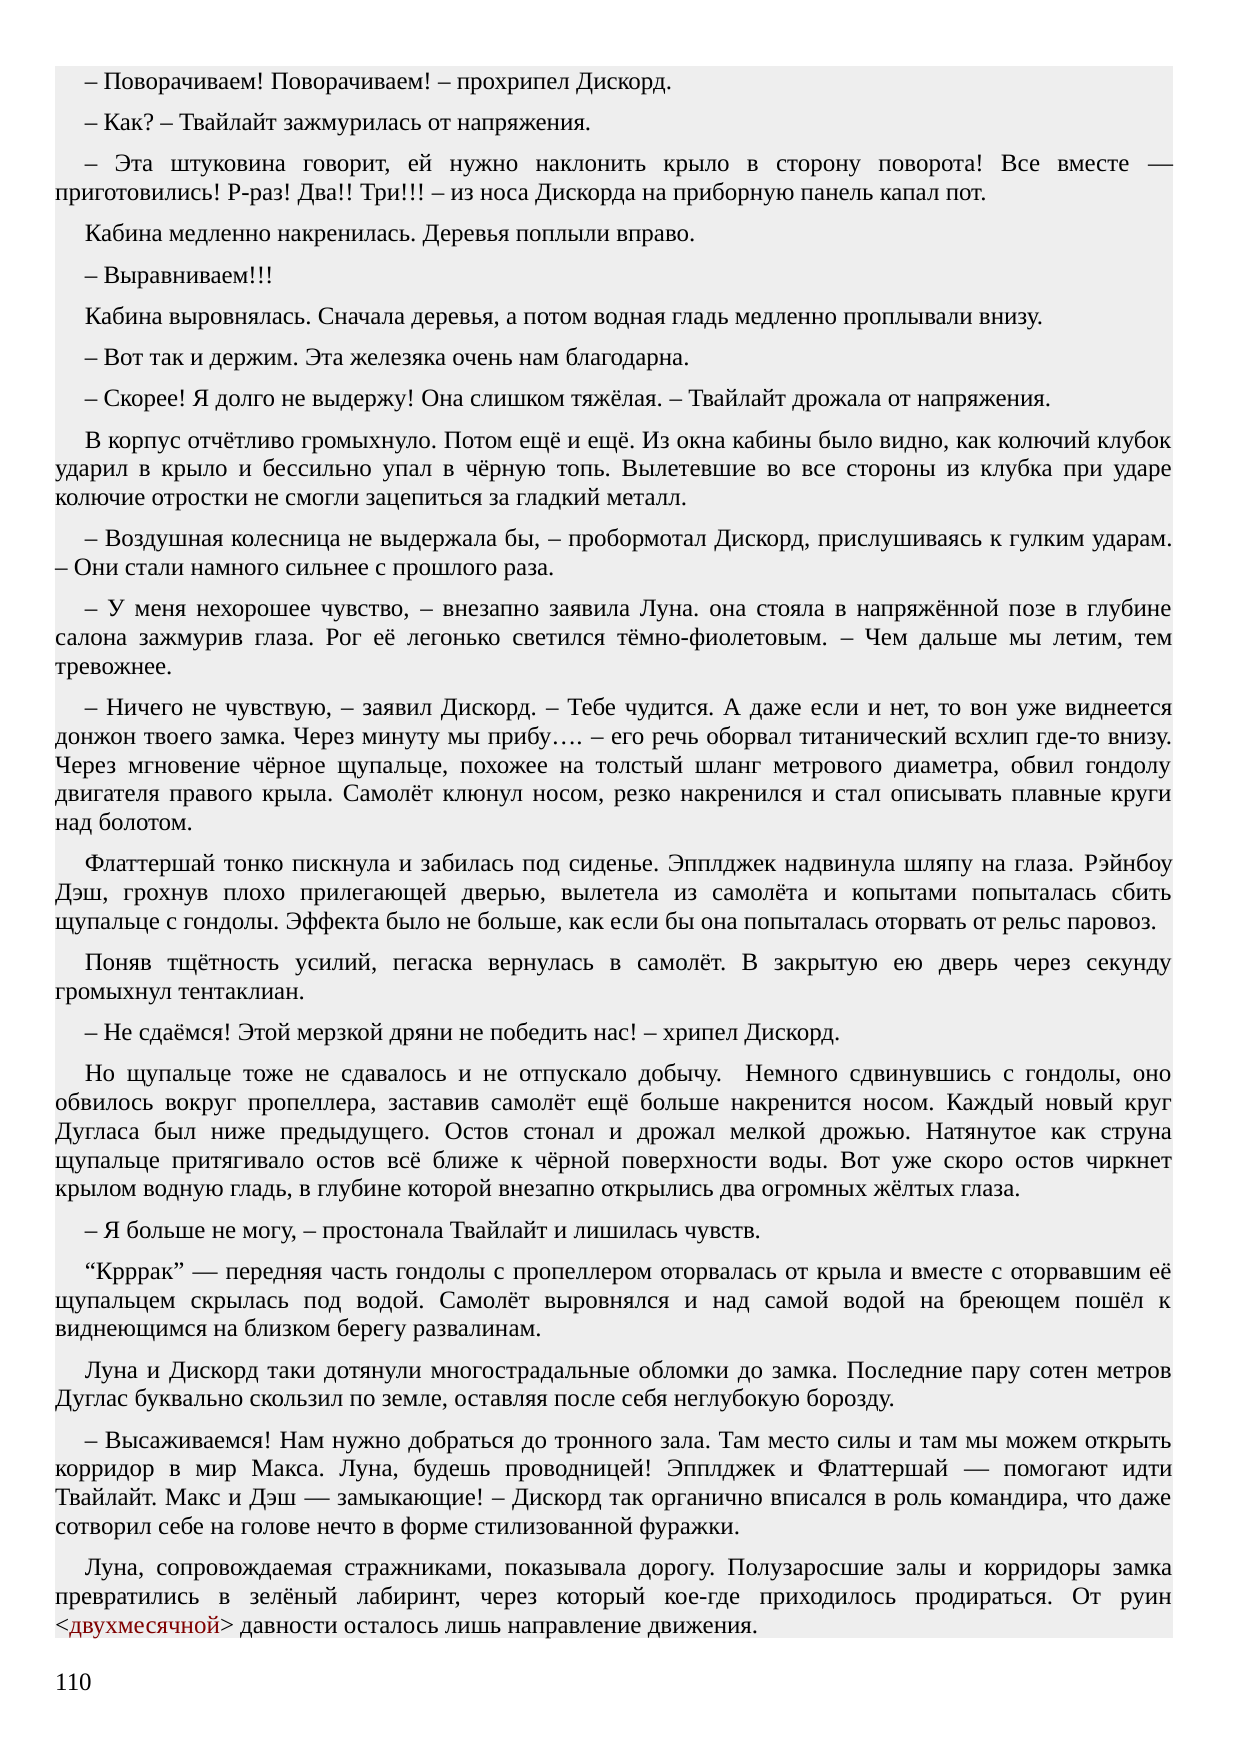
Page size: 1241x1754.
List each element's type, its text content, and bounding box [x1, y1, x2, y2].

text – Ничего не чувствую, – заявил Дискорд. – Тебе чудится. А даже если и нет, то вон уже виднеется донжон твоего замка. Через минуту мы прибу…. – его речь оборвал титанический всхлип где-то внизу. Через мгновение чёрное щупальце, похожее на толстый шланг метрового диаметра, обвил гондолу двигателя правого крыла. Самолёт клюнул носом, резко накренился и стал описывать плавные круги над болотом. [55, 692, 1173, 836]
text – У меня нехорошее чувство, – внезапно заявила Луна. она стояла в напряжённой позе в глубине салона зажмурив глаза. Рог её легонько светился тёмно-фиолетовым. – Чем дальше мы летим, тем тревожнее. [55, 593, 1173, 680]
text – Эта штуковина говорит, ей нужно наклонить крыло в сторону поворота! Все вместе — приготовились! Р-раз! Два!! Три!!! – из носа Дискорда на приборную панель капал пот. [55, 148, 1173, 206]
text Но щупальце тоже не сдавалось и не отпускало добычу. Немного сдвинувшись с гондолы, оно обвилось вокруг пропеллера, заставив самолёт ещё больше накренится носом. Каждый новый круг Дугласа был ниже предыдущего. Остов стонал и дрожал мелкой дрожью. Натянутое как струна щупальце притягивало остов всё ближе к чёрной поверхности воды. Вот уже скоро остов чиркнет крылом водную гладь, в глубине которой внезапно открылись два огромных жёлтых глаза. [55, 1058, 1173, 1202]
text – Я больше не могу, – простонала Твайлайт и лишилась чувств. [55, 1215, 1173, 1243]
text – Воздушная колесница не выдержала бы, – пробормотал Дискорд, прислушиваясь к гулким ударам. – Они стали намного сильнее с прошлого раза. [55, 523, 1173, 581]
text В корпус отчётливо громыхнуло. Потом ещё и ещё. Из окна кабины было видно, как колючий клубок ударил в крыло и бессильно упал в чёрную топь. Вылетевшие во все стороны из клубка при ударе колючие отростки не смогли зацепиться за гладкий металл. [55, 425, 1173, 511]
text Луна, сопровождаемая стражниками, показывала дорогу. Полузаросшие залы и корридоры замка превратились в зелёный лабиринт, через который кое-где приходилось продираться. От руин <двухмесячной> давности осталось лишь направление движения. [55, 1552, 1173, 1638]
text – Скорее! Я долго не выдержу! Она слишком тяжёлая. – Твайлайт дрожала от напряжения. [55, 383, 1173, 412]
text Флаттершай тонко пискнула и забилась под сиденье. Эпплджек надвинула шляпу на глаза. Рэйнбоу Дэш, грохнув плохо прилегающей дверью, вылетела из самолёта и копытами попыталась сбить щупальце с гондолы. Эффекта было не больше, как если бы она попыталась оторвать от рельс паровоз. [55, 848, 1173, 935]
text Кабина выровнялась. Сначала деревья, а потом водная гладь медленно проплывали внизу. [55, 301, 1173, 330]
text – Поворачиваем! Поворачиваем! – прохрипел Дискорд. [55, 66, 1173, 95]
text Луна и Дискорд таки дотянули многострадальные обломки до замка. Последние пару сотен метров Дуглас буквально скользил по земле, оставляя после себя неглубокую борозду. [55, 1355, 1173, 1412]
text Кабина медленно накренилась. Деревья поплыли вправо. [55, 218, 1173, 247]
text – Выравниваем!!! [55, 260, 1173, 288]
text “Крррак” — передняя часть гондолы с пропеллером оторвалась от крыла и вместе с оторвавшим её щупальцем скрылась под водой. Самолёт выровнялся и над самой водой на бреющем пошёл к виднеющимся на близком берегу развалинам. [55, 1256, 1173, 1342]
text Поняв тщётность усилий, пегаска вернулась в самолёт. В закрытую ею дверь через секунду громыхнул тентаклиан. [55, 947, 1173, 1005]
text – Не сдаёмся! Этой мерзкой дряни не победить нас! – хрипел Дискорд. [55, 1017, 1173, 1046]
text – Как? – Твайлайт зажмурилась от напряжения. [55, 107, 1173, 136]
text – Вот так и держим. Эта железяка очень нам благодарна. [55, 342, 1173, 371]
text – Высаживаемся! Нам нужно добраться до тронного зала. Там место силы и там мы можем открыть корридор в мир Макса. Луна, будешь проводницей! Эпплджек и Флаттершай — помогают идти Твайлайт. Макс и Дэш — замыкающие! – Дискорд так органично вписался в роль командира, что даже сотворил себе на голове нечто в форме стилизованной фуражки. [55, 1425, 1173, 1540]
